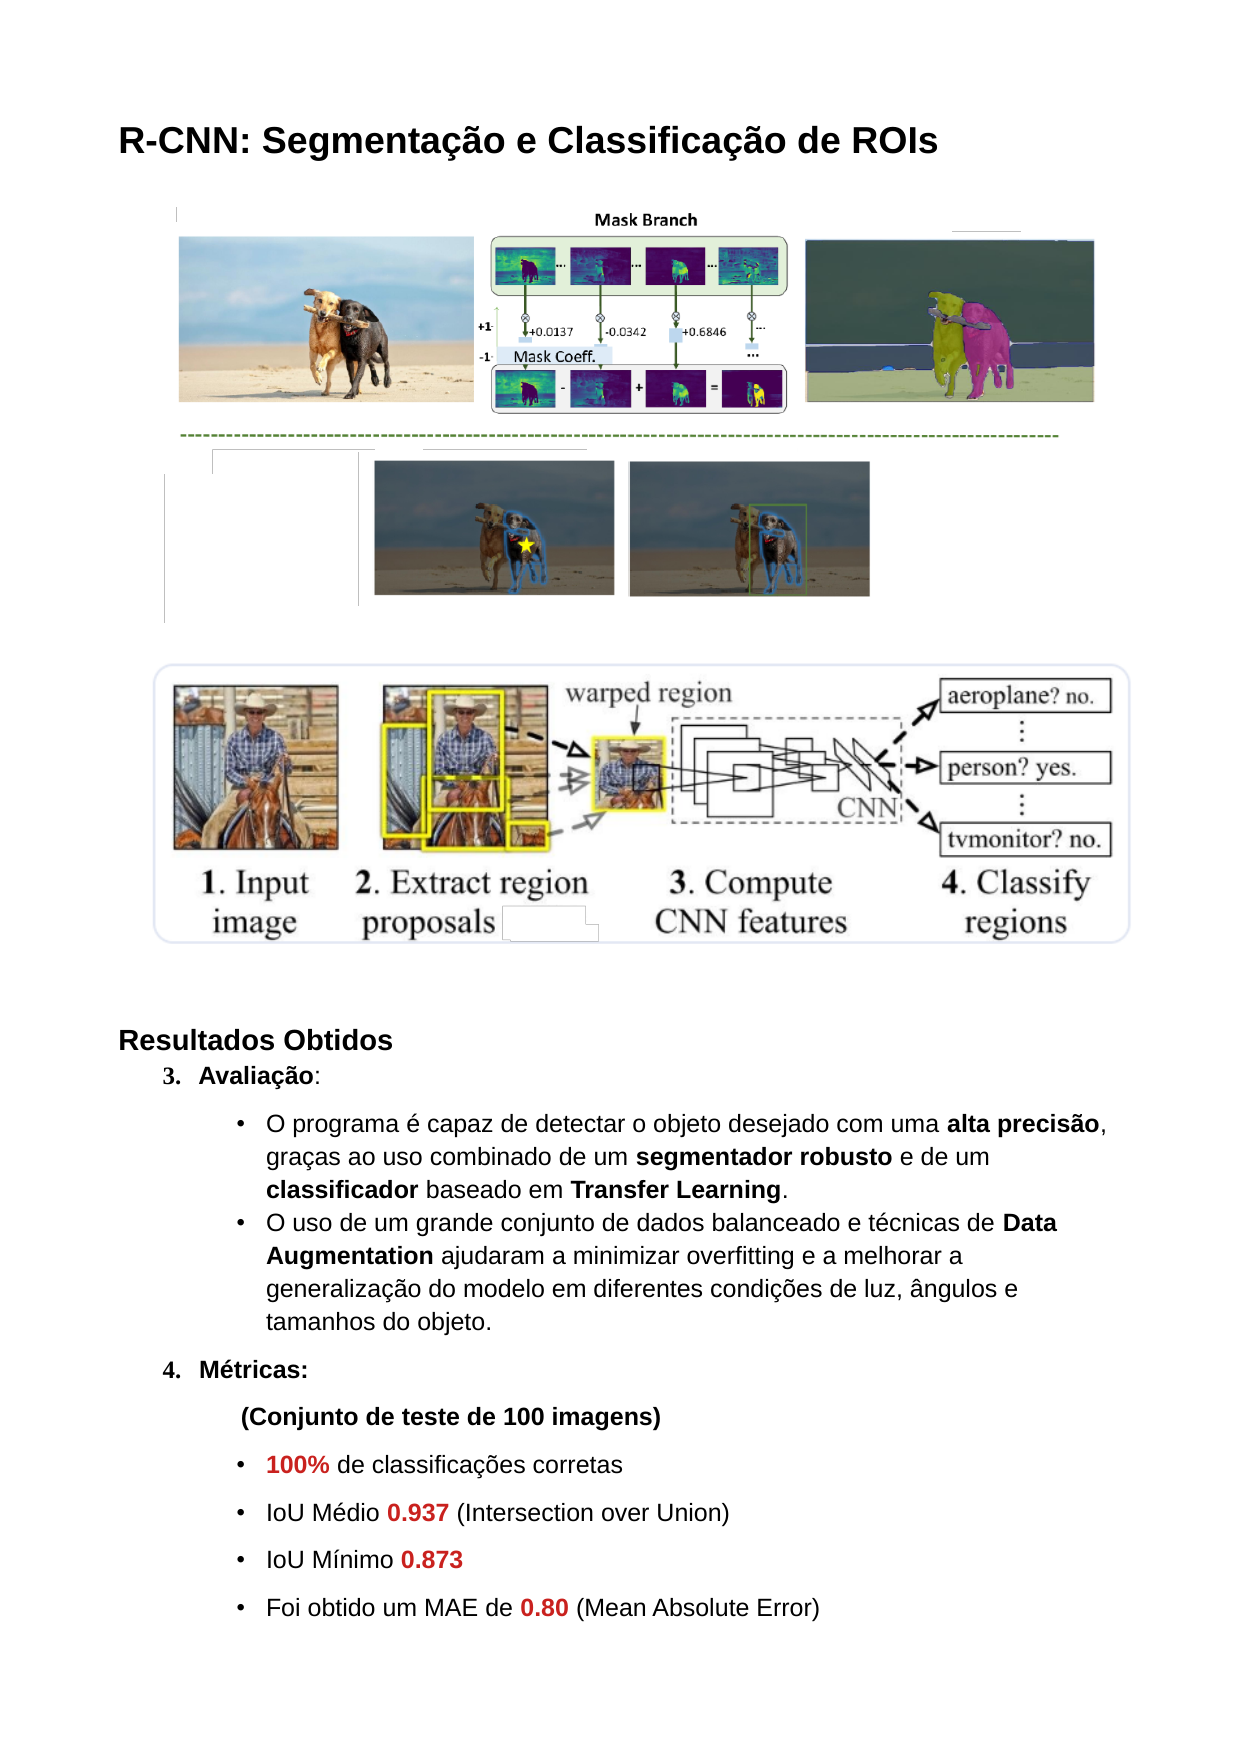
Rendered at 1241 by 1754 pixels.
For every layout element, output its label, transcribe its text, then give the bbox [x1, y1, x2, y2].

list O programa é capaz de detectar o objeto desejado com uma alta precisão, graças ao uso combinado de um segmentador robusto e de um classificador baseado em Transfer Learning. [236, 1109, 1122, 1204]
list Avaliação: [162, 1061, 1122, 1090]
list IoU Médio 0.937 (Intersection over Union) [236, 1498, 1122, 1527]
text R-CNN: Segmentação e Classificação de ROIs [118, 118, 1122, 161]
list Foi obtido um MAE de 0.80 (Mean Absolute Error) [236, 1593, 1122, 1622]
picture [140, 652, 1145, 957]
list O uso de um grande conjunto de dados balanceado e técnicas de Data Augmentation ajudaram a minimizar overfitting e a melhorar a generalização do modelo em diferentes condições de luz, ângulos e tamanhos do objeto. [236, 1208, 1122, 1336]
list Métricas: [162, 1355, 1122, 1383]
text (Conjunto de teste de 100 imagens) [118, 1402, 1122, 1431]
list IoU Mínimo 0.873 [236, 1545, 1122, 1574]
text Resultados Obtidos [118, 1022, 1122, 1056]
picture [158, 207, 1117, 625]
list 100% de classificações corretas [236, 1450, 1122, 1479]
